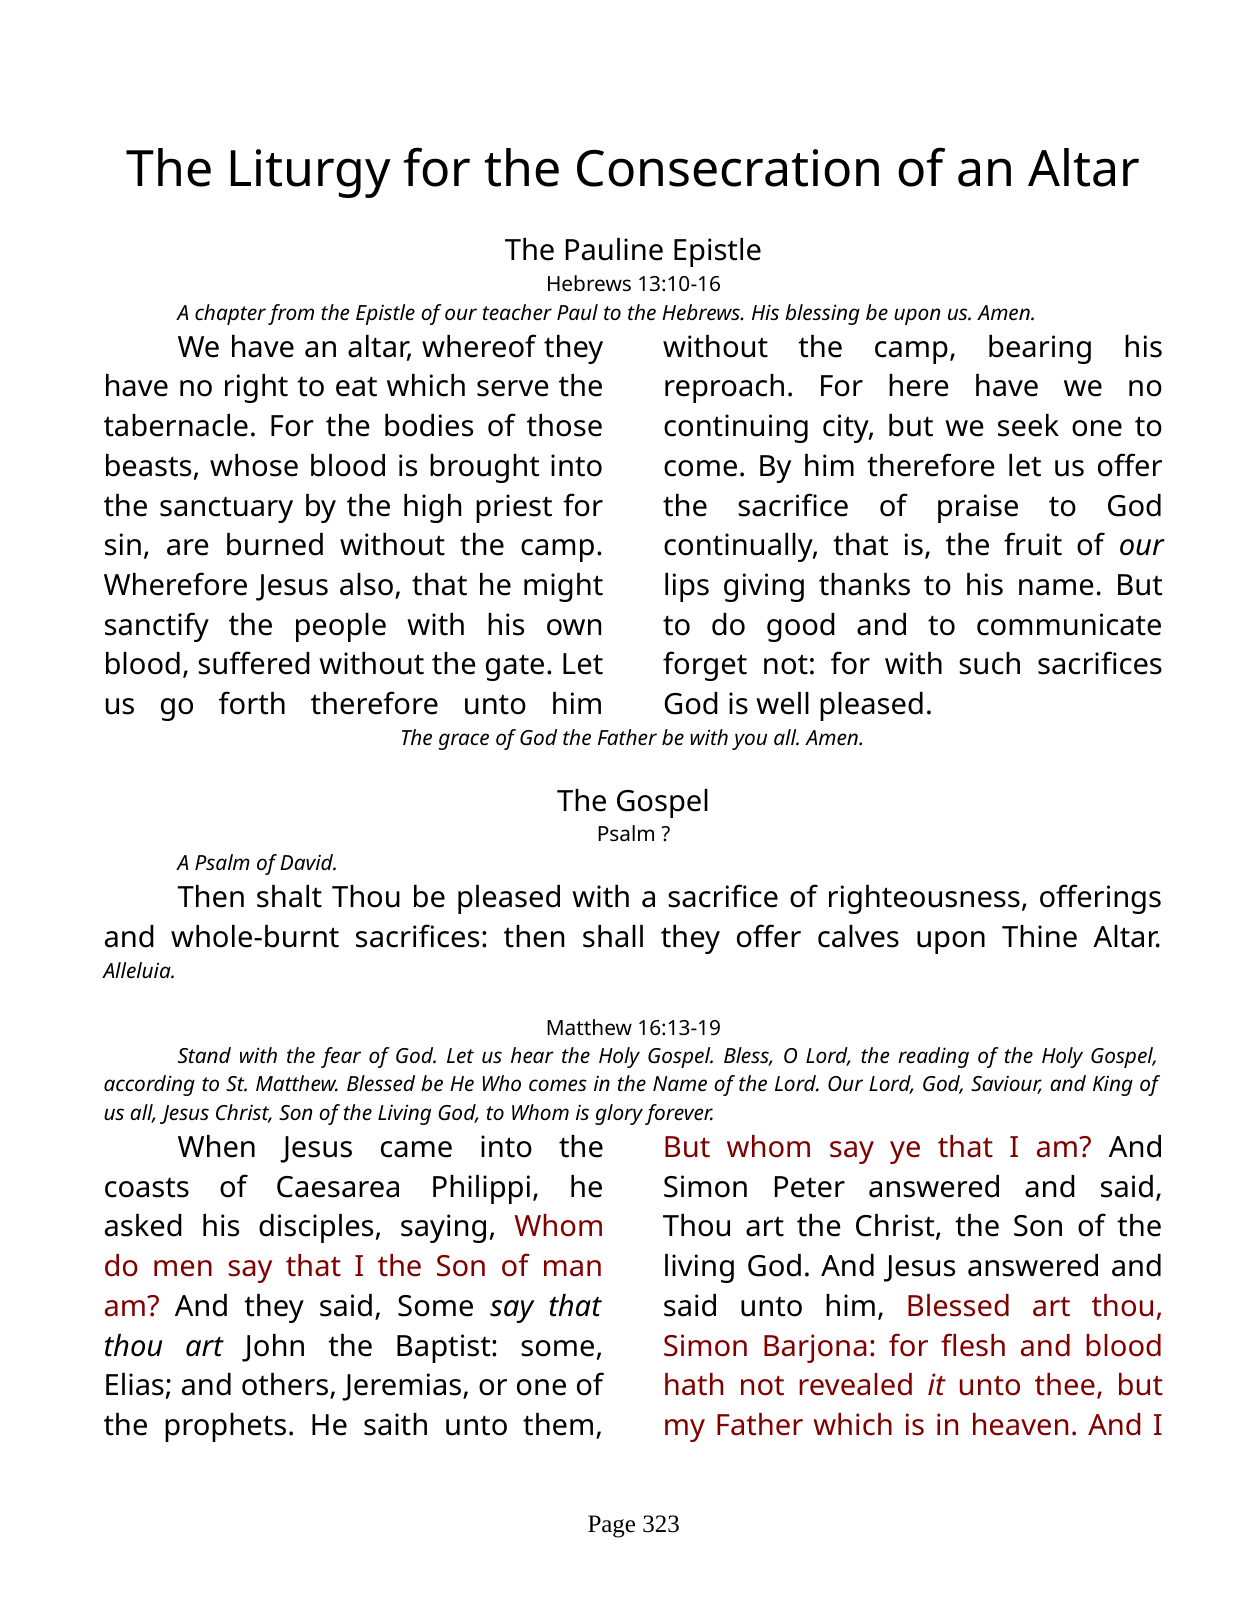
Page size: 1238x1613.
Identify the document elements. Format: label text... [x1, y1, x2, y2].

text We have an altar, whereof they have no right to eat which serve the tabernacle. For the bodies of those beasts, whose blood is brought into the sanctuary by the high priest for sin, are burned without the camp. Wherefore Jesus also, that he might sanctify the people with his own blood, suffered without the gate. Let us go forth therefore unto him [103, 326, 604, 723]
text Psalm ? [103, 819, 1163, 848]
text without the camp, bearing his reproach. For here have we no continuing city, but we seek one to come. By him therefore let us offer the sacrifice of praise to God continually, that is, the fruit of our lips giving thanks to his name. But to do good and to communicate forget not: for with such sacrifices God is well pleased. [663, 326, 1163, 723]
text The grace of God the Father be with you all. Amen. [103, 723, 1163, 751]
text When Jesus came into the coasts of Caesarea Philippi, he asked his disciples, saying, Whom do men say that I the Son of man am? And they said, Some say that thou art John the Baptist: some, Elias; and others, Jeremias, or one of the prophets. He saith unto them, [103, 1126, 604, 1444]
text Matthew 16:13-19 [103, 1013, 1163, 1041]
text But whom say ye that I am? And Simon Peter answered and said, Thou art the Christ, the Son of the living God. And Jesus answered and said unto him, Blessed art thou, Simon Barjona: for flesh and blood hath not revealed it unto thee, but my Father which is in heaven. And I [663, 1126, 1163, 1444]
text The Pauline Epistle [103, 229, 1163, 269]
text A Psalm of David. [103, 848, 1163, 876]
text Hebrews 13:10-16 [103, 269, 1163, 298]
text The Liturgy for the Consecration of an Altar [103, 133, 1163, 201]
text Then shalt Thou be pleased with a sacrifice of righteousness, offerings and whole-burnt sacrifices: then shall they offer calves upon Thine Altar. Alleluia. [103, 876, 1163, 984]
text A chapter from the Epistle of our teacher Paul to the Hebrews. His blessing be upon us. Amen. [103, 298, 1163, 326]
text The Gospel [103, 780, 1163, 819]
text Stand with the fear of God. Let us hear the Holy Gospel. Bless, O Lord, the reading of the Holy Gospel, according to St. Matthew. Blessed be He Who comes in the Name of the Lord. Our Lord, God, Saviour, and King of us all, Jesus Christ, Son of the Living God, to Whom is glory forever. [103, 1041, 1163, 1126]
